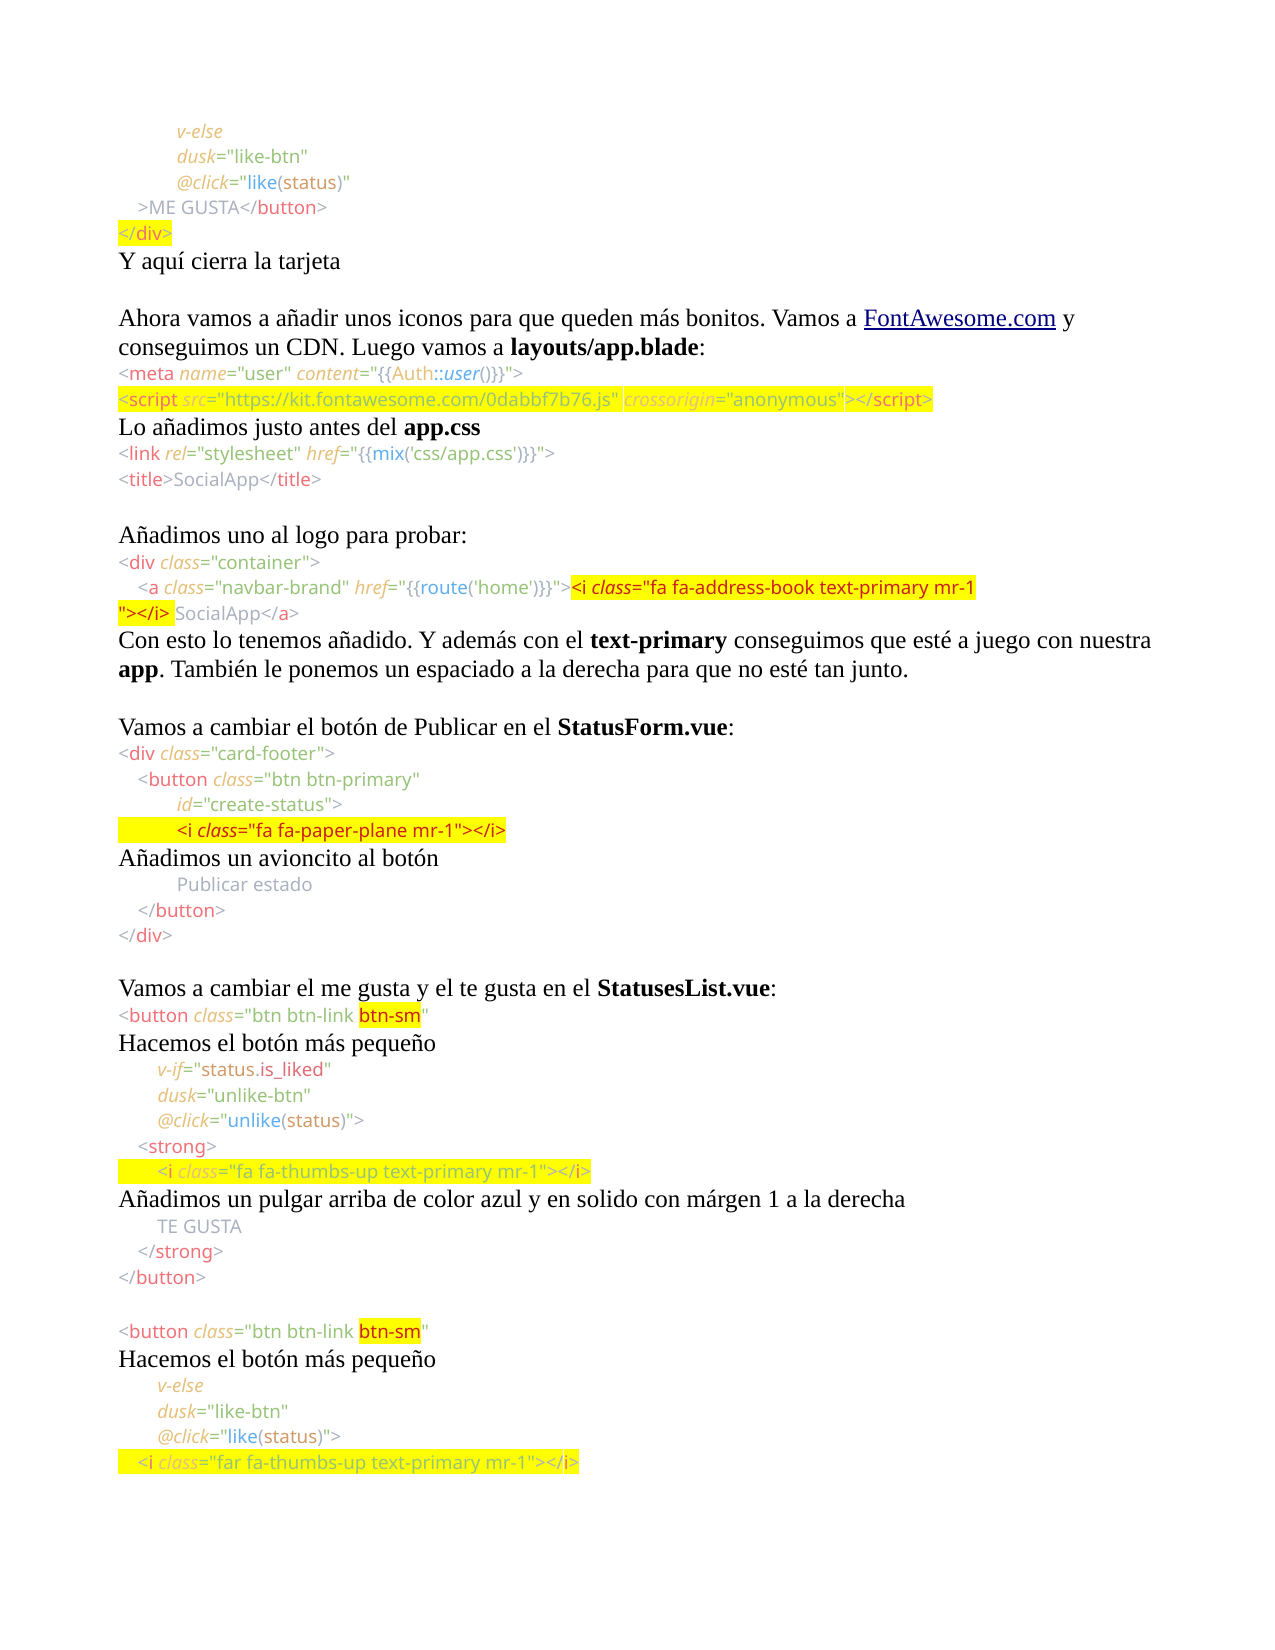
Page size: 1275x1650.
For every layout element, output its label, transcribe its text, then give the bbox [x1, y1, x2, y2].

text Añadimos uno al logo para probar: [118, 520, 1157, 549]
text v-else dusk="like-btn" @click="like(status)" >ME GUSTA</button> </div> [118, 118, 1157, 246]
text Hacemos el botón más pequeño v-else dusk="like-btn" @click="like(status)"> <i class="far fa-thumbs-up text-primary mr-1"></i> [118, 1344, 1157, 1474]
text Añadimos un avioncito al botón Publicar estado </button> </div> [118, 843, 1157, 948]
text <button class="btn btn-link btn-sm" [118, 1002, 1157, 1028]
text "></i> SocialApp</a> Con esto lo tenemos añadido. Y además con el text-primary conseguimos que esté a juego con nuestra app. También le ponemos un espaciado a la derecha para que no esté tan junto. [118, 600, 1157, 683]
text Añadimos un pulgar arriba de color azul y en solido con márgen 1 a la derecha TE GUSTA </strong> </button> <button class="btn btn-link btn-sm" [118, 1184, 1157, 1344]
text <div class="container"> <a class="navbar-brand" href="{{route('home')}}"><i class="fa fa-address-book text-primary mr-1 [118, 549, 1157, 600]
text <div class="card-footer"> <button class="btn btn-primary" id="create-status"> <i class="fa fa-paper-plane mr-1"></i> [118, 741, 1157, 843]
text <link rel="stylesheet" href="{{mix('css/app.css')}}"> <title>SocialApp</title> [118, 441, 1157, 492]
text Ahora vamos a añadir unos iconos para que queden más bonitos. Vamos a FontAwesome.com y conseguimos un CDN. Luego vamos a layouts/app.blade: [118, 303, 1157, 361]
text Y aquí cierra la tarjeta [118, 246, 1157, 274]
text Vamos a cambiar el me gusta y el te gusta en el StatusesList.vue: [118, 973, 1157, 1002]
text Vamos a cambiar el botón de Publicar en el StatusForm.vue: [118, 683, 1157, 741]
text <meta name="user" content="{{Auth::user()}}"> <script src="https://kit.fontawesome.com/0dabbf7b76.js" crossorigin="anonymous"></script> Lo añadimos justo antes del app.css [118, 361, 1157, 441]
text Hacemos el botón más pequeño v-if="status.is_liked" dusk="unlike-btn" @click="unlike(status)"> <strong> <i class="fa fa-thumbs-up text-primary mr-1"></i> [118, 1028, 1157, 1184]
